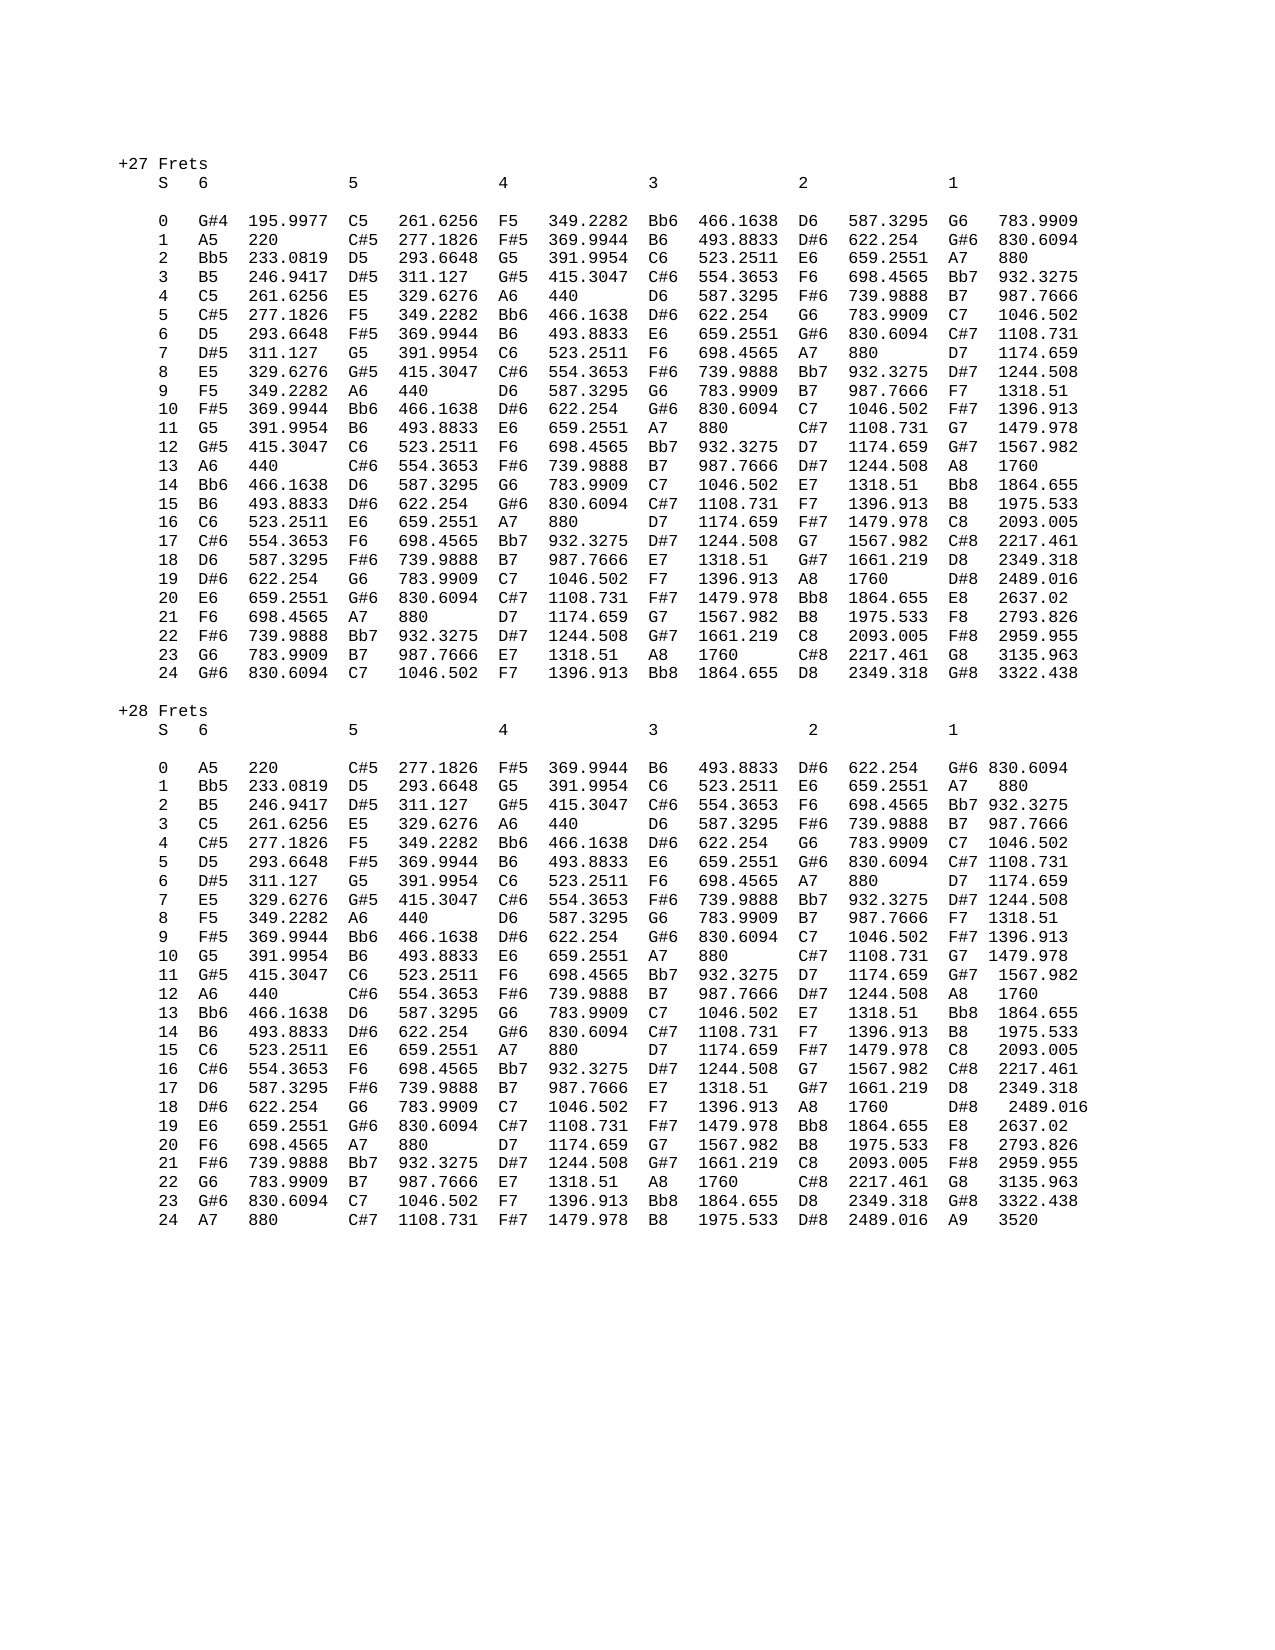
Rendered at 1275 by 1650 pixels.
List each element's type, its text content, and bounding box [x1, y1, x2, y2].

text 9 F#5 369.9944 Bb6 466.1638 D#6 622.254 G#6 830.6094 C7 1046.502 F#7 1396.913 [118, 929, 1157, 948]
text 19 E6 659.2551 G#6 830.6094 C#7 1108.731 F#7 1479.978 Bb8 1864.655 E8 2637.02 [118, 1117, 1157, 1136]
text 8 E5 329.6276 G#5 415.3047 C#6 554.3653 F#6 739.9888 Bb7 932.3275 D#7 1244.508 [118, 363, 1157, 382]
text 10 F#5 369.9944 Bb6 466.1638 D#6 622.254 G#6 830.6094 C7 1046.502 F#7 1396.913 [118, 401, 1157, 420]
text 3 B5 246.9417 D#5 311.127 G#5 415.3047 C#6 554.3653 F6 698.4565 Bb7 932.3275 [118, 269, 1157, 288]
text +28 Frets [118, 703, 1157, 721]
text S 6 5 4 3 2 1 [118, 175, 1157, 193]
text 22 G6 783.9909 B7 987.7666 E7 1318.51 A8 1760 C#8 2217.461 G8 3135.963 [118, 1174, 1157, 1193]
text 6 D5 293.6648 F#5 369.9944 B6 493.8833 E6 659.2551 G#6 830.6094 C#7 1108.731 [118, 326, 1157, 344]
text 12 A6 440 C#6 554.3653 F#6 739.9888 B7 987.7666 D#7 1244.508 A8 1760 [118, 985, 1157, 1004]
text +27 Frets [118, 156, 1157, 175]
text 2 B5 246.9417 D#5 311.127 G#5 415.3047 C#6 554.3653 F6 698.4565 Bb7 932.3275 [118, 797, 1157, 816]
text 6 D#5 311.127 G5 391.9954 C6 523.2511 F6 698.4565 A7 880 D7 1174.659 [118, 872, 1157, 891]
text 7 D#5 311.127 G5 391.9954 C6 523.2511 F6 698.4565 A7 880 D7 1174.659 [118, 344, 1157, 363]
text 19 D#6 622.254 G6 783.9909 C7 1046.502 F7 1396.913 A8 1760 D#8 2489.016 [118, 571, 1157, 589]
text 16 C6 523.2511 E6 659.2551 A7 880 D7 1174.659 F#7 1479.978 C8 2093.005 [118, 514, 1157, 533]
text 1 A5 220 C#5 277.1826 F#5 369.9944 B6 493.8833 D#6 622.254 G#6 830.6094 [118, 231, 1157, 250]
text 12 G#5 415.3047 C6 523.2511 F6 698.4565 Bb7 932.3275 D7 1174.659 G#7 1567.982 [118, 439, 1157, 457]
text 14 Bb6 466.1638 D6 587.3295 G6 783.9909 C7 1046.502 E7 1318.51 Bb8 1864.655 [118, 476, 1157, 495]
text 22 F#6 739.9888 Bb7 932.3275 D#7 1244.508 G#7 1661.219 C8 2093.005 F#8 2959.955 [118, 627, 1157, 646]
text 18 D#6 622.254 G6 783.9909 C7 1046.502 F7 1396.913 A8 1760 D#8 2489.016 [118, 1098, 1157, 1117]
text 9 F5 349.2282 A6 440 D6 587.3295 G6 783.9909 B7 987.7666 F7 1318.51 [118, 382, 1157, 401]
text 15 B6 493.8833 D#6 622.254 G#6 830.6094 C#7 1108.731 F7 1396.913 B8 1975.533 [118, 495, 1157, 514]
text 0 A5 220 C#5 277.1826 F#5 369.9944 B6 493.8833 D#6 622.254 G#6 830.6094 [118, 759, 1157, 778]
text 21 F6 698.4565 A7 880 D7 1174.659 G7 1567.982 B8 1975.533 F8 2793.826 [118, 608, 1157, 627]
text 1 Bb5 233.0819 D5 293.6648 G5 391.9954 C6 523.2511 E6 659.2551 A7 880 [118, 778, 1157, 797]
text 5 D5 293.6648 F#5 369.9944 B6 493.8833 E6 659.2551 G#6 830.6094 C#7 1108.731 [118, 853, 1157, 872]
text 7 E5 329.6276 G#5 415.3047 C#6 554.3653 F#6 739.9888 Bb7 932.3275 D#7 1244.508 [118, 891, 1157, 910]
text 20 F6 698.4565 A7 880 D7 1174.659 G7 1567.982 B8 1975.533 F8 2793.826 [118, 1136, 1157, 1155]
text 8 F5 349.2282 A6 440 D6 587.3295 G6 783.9909 B7 987.7666 F7 1318.51 [118, 910, 1157, 929]
text 23 G6 783.9909 B7 987.7666 E7 1318.51 A8 1760 C#8 2217.461 G8 3135.963 [118, 646, 1157, 665]
text 20 E6 659.2551 G#6 830.6094 C#7 1108.731 F#7 1479.978 Bb8 1864.655 E8 2637.02 [118, 589, 1157, 608]
text 24 A7 880 C#7 1108.731 F#7 1479.978 B8 1975.533 D#8 2489.016 A9 3520 [118, 1212, 1157, 1231]
text 17 C#6 554.3653 F6 698.4565 Bb7 932.3275 D#7 1244.508 G7 1567.982 C#8 2217.461 [118, 533, 1157, 552]
text 24 G#6 830.6094 C7 1046.502 F7 1396.913 Bb8 1864.655 D8 2349.318 G#8 3322.438 [118, 665, 1157, 684]
text S 6 5 4 3 2 1 [118, 721, 1157, 740]
text 16 C#6 554.3653 F6 698.4565 Bb7 932.3275 D#7 1244.508 G7 1567.982 C#8 2217.461 [118, 1061, 1157, 1080]
text 10 G5 391.9954 B6 493.8833 E6 659.2551 A7 880 C#7 1108.731 G7 1479.978 [118, 948, 1157, 967]
text 3 C5 261.6256 E5 329.6276 A6 440 D6 587.3295 F#6 739.9888 B7 987.7666 [118, 816, 1157, 834]
text 11 G#5 415.3047 C6 523.2511 F6 698.4565 Bb7 932.3275 D7 1174.659 G#7 1567.982 [118, 967, 1157, 985]
text 0 G#4 195.9977 C5 261.6256 F5 349.2282 Bb6 466.1638 D6 587.3295 G6 783.9909 [118, 212, 1157, 231]
text 4 C#5 277.1826 F5 349.2282 Bb6 466.1638 D#6 622.254 G6 783.9909 C7 1046.502 [118, 834, 1157, 853]
text 17 D6 587.3295 F#6 739.9888 B7 987.7666 E7 1318.51 G#7 1661.219 D8 2349.318 [118, 1080, 1157, 1098]
text 5 C#5 277.1826 F5 349.2282 Bb6 466.1638 D#6 622.254 G6 783.9909 C7 1046.502 [118, 307, 1157, 326]
text 2 Bb5 233.0819 D5 293.6648 G5 391.9954 C6 523.2511 E6 659.2551 A7 880 [118, 250, 1157, 269]
text 18 D6 587.3295 F#6 739.9888 B7 987.7666 E7 1318.51 G#7 1661.219 D8 2349.318 [118, 552, 1157, 571]
text 14 B6 493.8833 D#6 622.254 G#6 830.6094 C#7 1108.731 F7 1396.913 B8 1975.533 [118, 1023, 1157, 1042]
text 13 A6 440 C#6 554.3653 F#6 739.9888 B7 987.7666 D#7 1244.508 A8 1760 [118, 457, 1157, 476]
text 21 F#6 739.9888 Bb7 932.3275 D#7 1244.508 G#7 1661.219 C8 2093.005 F#8 2959.955 [118, 1155, 1157, 1174]
text 4 C5 261.6256 E5 329.6276 A6 440 D6 587.3295 F#6 739.9888 B7 987.7666 [118, 288, 1157, 307]
text 23 G#6 830.6094 C7 1046.502 F7 1396.913 Bb8 1864.655 D8 2349.318 G#8 3322.438 [118, 1193, 1157, 1212]
text 13 Bb6 466.1638 D6 587.3295 G6 783.9909 C7 1046.502 E7 1318.51 Bb8 1864.655 [118, 1004, 1157, 1023]
text 15 C6 523.2511 E6 659.2551 A7 880 D7 1174.659 F#7 1479.978 C8 2093.005 [118, 1042, 1157, 1061]
text 11 G5 391.9954 B6 493.8833 E6 659.2551 A7 880 C#7 1108.731 G7 1479.978 [118, 420, 1157, 439]
